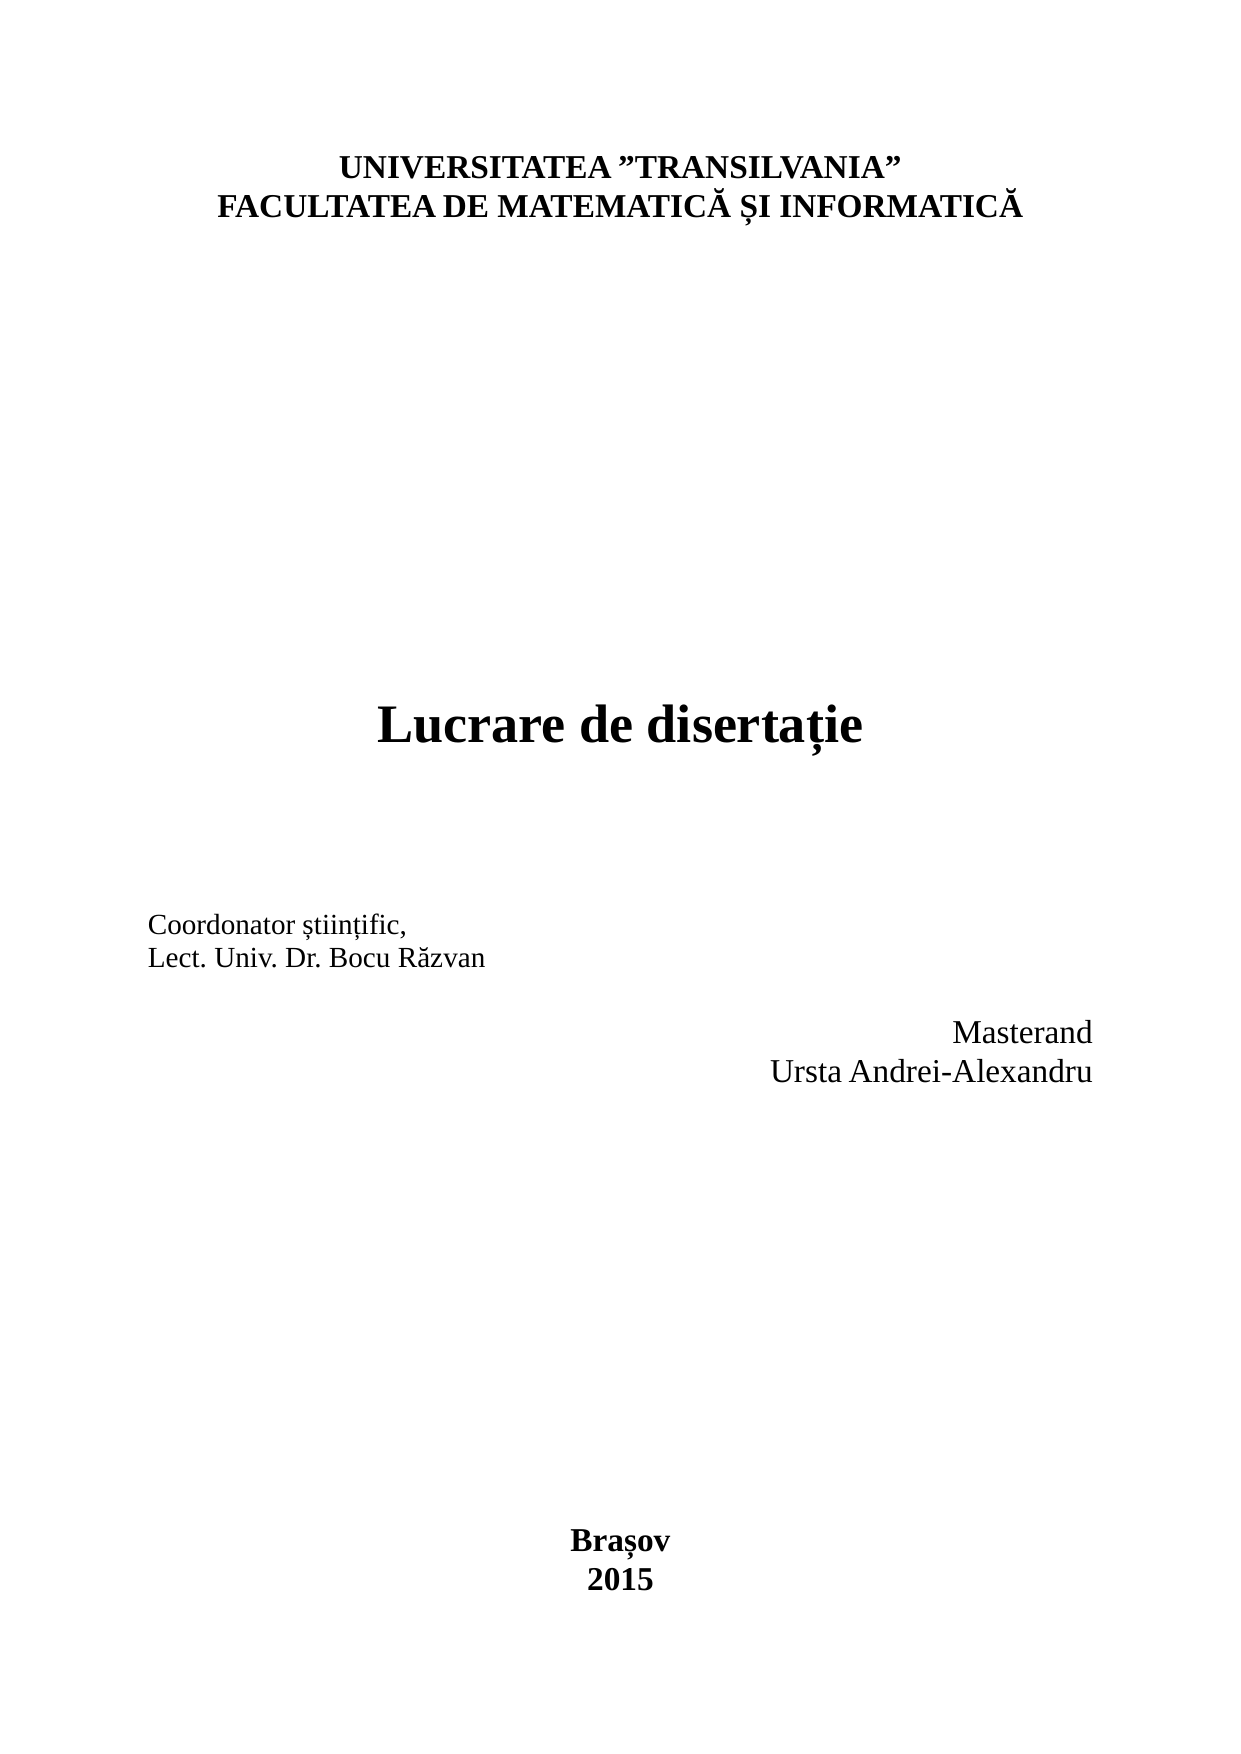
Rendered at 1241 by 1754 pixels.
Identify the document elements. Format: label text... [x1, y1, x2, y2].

text 2015 [148, 1559, 1093, 1597]
text Masterand [148, 1012, 1093, 1051]
text Brașov [148, 1520, 1093, 1559]
text UNIVERSITATEA ”TRANSILVANIA” [148, 148, 1093, 186]
text FACULTATEA DE MATEMATICĂ ȘI INFORMATICĂ [148, 186, 1093, 224]
text Lect. Univ. Dr. Bocu Răzvan [148, 941, 1093, 974]
text Lucrare de disertație [148, 691, 1093, 754]
text Coordonator științific, [148, 907, 1093, 941]
text Ursta Andrei-Alexandru [148, 1051, 1093, 1089]
